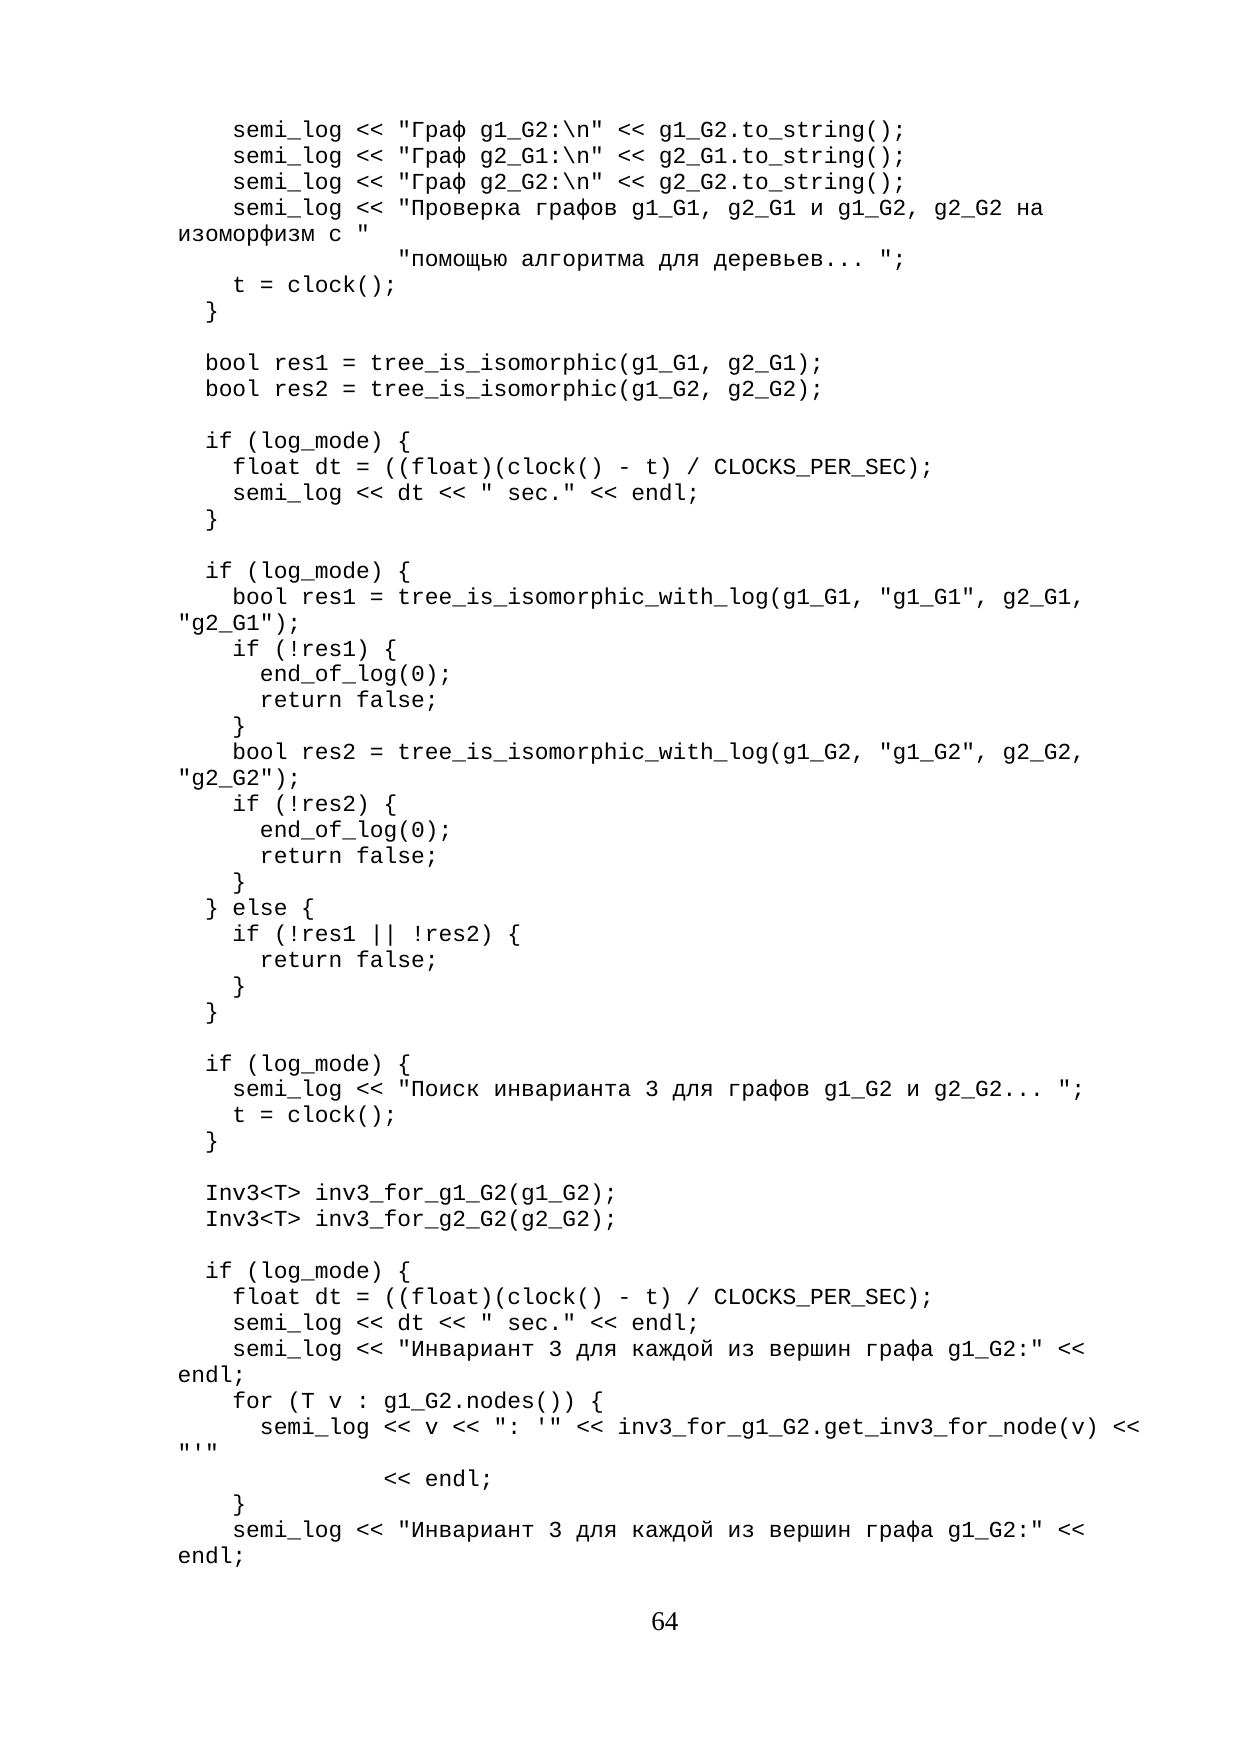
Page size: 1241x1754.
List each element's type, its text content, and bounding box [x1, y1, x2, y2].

text if (log_mode) { [177, 1052, 1152, 1078]
text return false; [177, 689, 1152, 715]
text semi_log << "Инвариант 3 для каждой из вершин графа g1_G2:" << endl; [177, 1519, 1152, 1571]
text } [177, 974, 1152, 1000]
text if (!res1 || !res2) { [177, 922, 1152, 948]
text end_of_log(0); [177, 663, 1152, 689]
text } [177, 715, 1152, 741]
text if (log_mode) { [177, 1259, 1152, 1285]
text float dt = ((float)(clock() - t) / CLOCKS_PER_SEC); [177, 455, 1152, 481]
text end_of_log(0); [177, 818, 1152, 844]
text float dt = ((float)(clock() - t) / CLOCKS_PER_SEC); [177, 1285, 1152, 1311]
text } [177, 1000, 1152, 1026]
text } [177, 1130, 1152, 1156]
text Inv3<T> inv3_for_g2_G2(g2_G2); [177, 1207, 1152, 1233]
text bool res2 = tree_is_isomorphic(g1_G2, g2_G2); [177, 377, 1152, 403]
text } else { [177, 896, 1152, 922]
text if (log_mode) { [177, 559, 1152, 585]
text t = clock(); [177, 1104, 1152, 1130]
text Inv3<T> inv3_for_g1_G2(g1_G2); [177, 1182, 1152, 1207]
text bool res1 = tree_is_isomorphic_with_log(g1_G1, "g1_G1", g2_G1, "g2_G1"); [177, 585, 1152, 637]
text semi_log << dt << " sec." << endl; [177, 481, 1152, 507]
text semi_log << "Инвариант 3 для каждой из вершин графа g1_G2:" << endl; [177, 1337, 1152, 1389]
text semi_log << v << ": '" << inv3_for_g1_G2.get_inv3_for_node(v) << "'" [177, 1415, 1152, 1467]
text if (log_mode) { [177, 429, 1152, 455]
text t = clock(); [177, 274, 1152, 300]
text return false; [177, 844, 1152, 870]
text << endl; [177, 1467, 1152, 1493]
text } [177, 1493, 1152, 1519]
text for (T v : g1_G2.nodes()) { [177, 1389, 1152, 1415]
text if (!res1) { [177, 637, 1152, 663]
text semi_log << dt << " sec." << endl; [177, 1311, 1152, 1337]
text semi_log << "Граф g1_G2:\n" << g1_G2.to_string(); [177, 118, 1152, 144]
text "помощью алгоритма для деревьев... "; [177, 248, 1152, 274]
text if (!res2) { [177, 792, 1152, 818]
text semi_log << "Граф g2_G2:\n" << g2_G2.to_string(); [177, 170, 1152, 196]
text bool res1 = tree_is_isomorphic(g1_G1, g2_G1); [177, 352, 1152, 377]
text return false; [177, 948, 1152, 974]
text } [177, 870, 1152, 896]
text bool res2 = tree_is_isomorphic_with_log(g1_G2, "g1_G2", g2_G2, "g2_G2"); [177, 741, 1152, 792]
text } [177, 300, 1152, 326]
text } [177, 507, 1152, 533]
text semi_log << "Граф g2_G1:\n" << g2_G1.to_string(); [177, 144, 1152, 170]
text semi_log << "Проверка графов g1_G1, g2_G1 и g1_G2, g2_G2 на изоморфизм с " [177, 196, 1152, 248]
text semi_log << "Поиск инварианта 3 для графов g1_G2 и g2_G2... "; [177, 1078, 1152, 1104]
